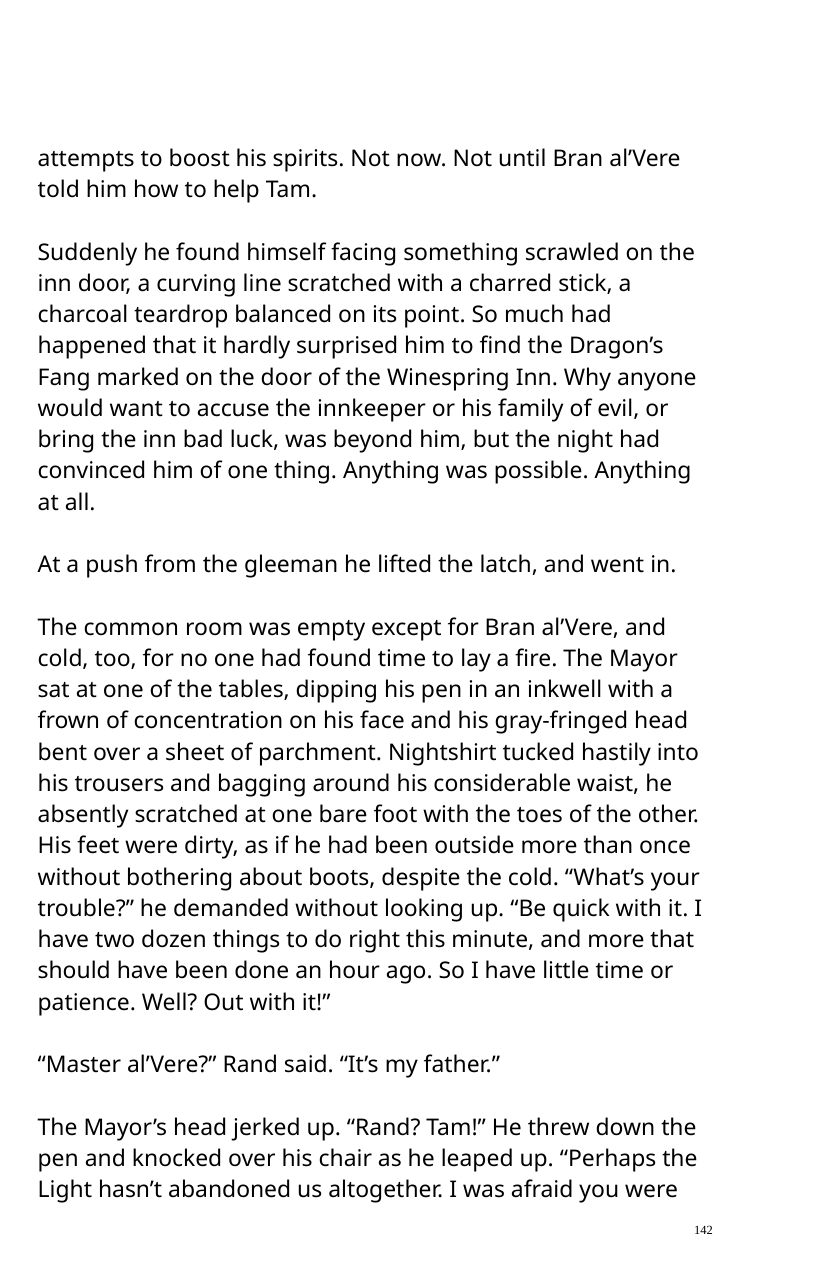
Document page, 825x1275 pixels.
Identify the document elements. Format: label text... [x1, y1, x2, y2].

text attempts to boost his spirits. Not now. Not until Bran al’Vere told him how to help Tam. [37, 142, 712, 204]
text At a push from the gleeman he lifted the latch, and went in. [37, 548, 712, 579]
text “Master al’Vere?” Rand said. “It’s my father.” [37, 1048, 712, 1079]
text The common room was empty except for Bran al’Vere, and cold, too, for no one had found time to lay a fire. The Mayor sat at one of the tables, dipping his pen in an inkwell with a frown of concentration on his face and his gray-fringed head bent over a sheet of parchment. Nightshirt tucked hastily into his trousers and bagging around his considerable waist, he absently scratched at one bare foot with the toes of the other. His feet were dirty, as if he had been outside more than once without bothering about boots, despite the cold. “What’s your trouble?” he demanded without looking up. “Be quick with it. I have two dozen things to do right this minute, and more that should have been done an hour ago. So I have little time or patience. Well? Out with it!” [37, 611, 712, 1017]
text The Mayor’s head jerked up. “Rand? Tam!” He threw down the pen and knocked over his chair as he leaped up. “Perhaps the Light hasn’t abandoned us altogether. I was afraid you were [37, 1111, 712, 1204]
text Suddenly he found himself facing something scrawled on the inn door, a curving line scratched with a charred stick, a charcoal teardrop balanced on its point. So much had happened that it hardly surprised him to find the Dragon’s Fang marked on the door of the Winespring Inn. Why anyone would want to accuse the innkeeper or his family of evil, or bring the inn bad luck, was beyond him, but the night had convinced him of one thing. Anything was possible. Anything at all. [37, 236, 712, 517]
